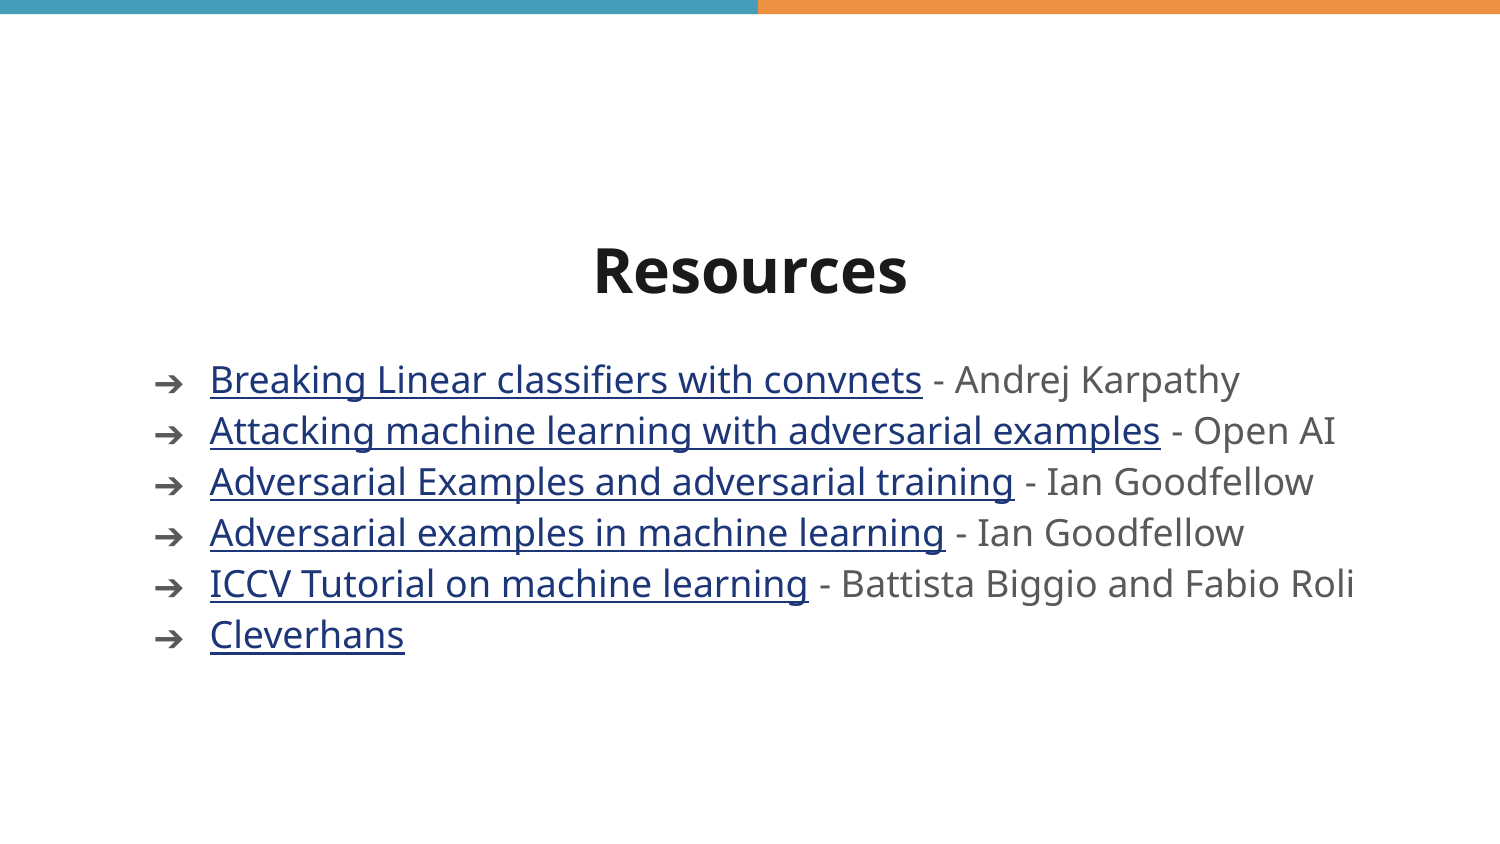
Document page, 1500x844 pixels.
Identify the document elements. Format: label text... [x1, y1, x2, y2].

title Resources [119, 216, 1381, 305]
list Breaking Linear classifiers with convnets - Andrej Karpathy Attacking machine learning with adversarial examples - Open AI Adversarial Examples and adversarial training - Ian Goodfellow Adversarial examples in machine learning - Ian Goodfellow ICCV Tutorial on machine learning - Battista Biggio and Fabio Roli Cleverhans [119, 341, 1381, 712]
